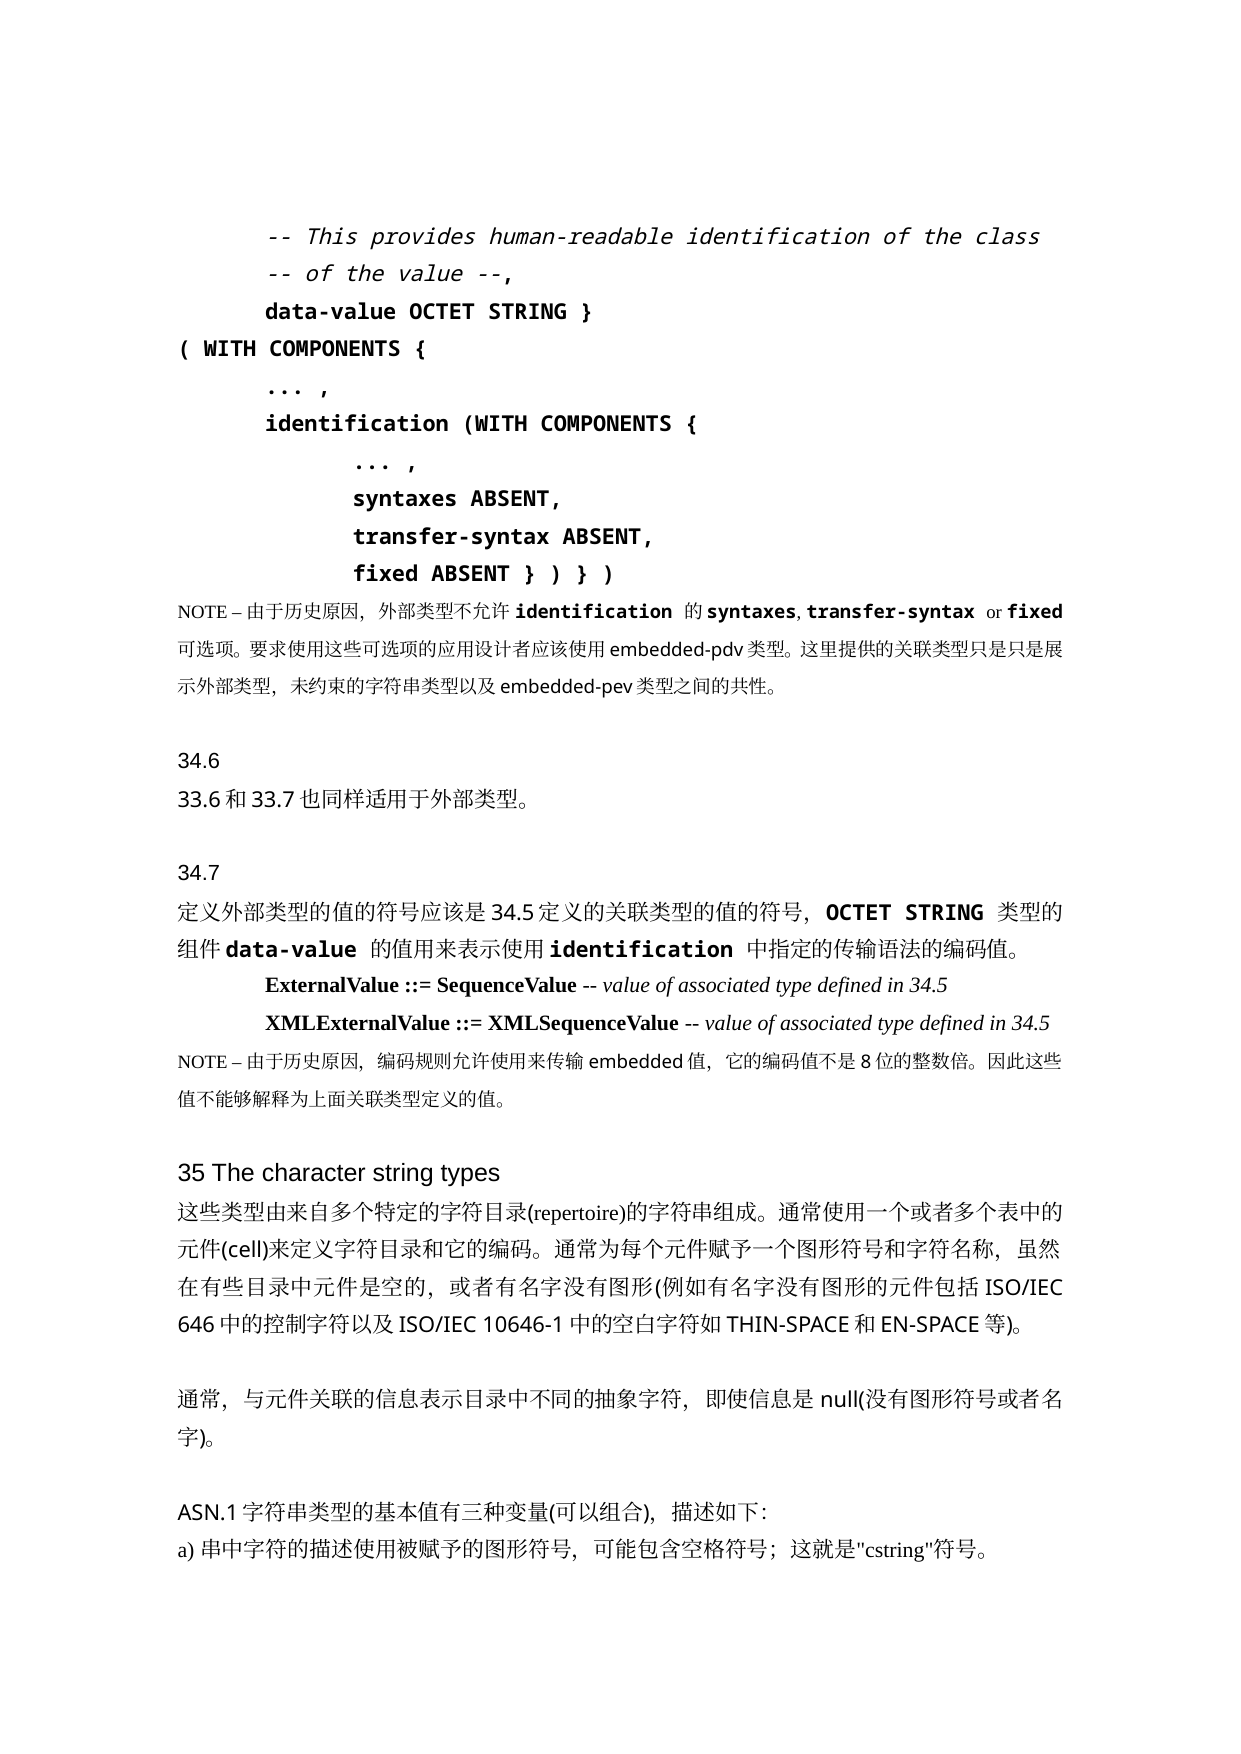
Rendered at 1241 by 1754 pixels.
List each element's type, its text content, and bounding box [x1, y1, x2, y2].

text fixed ABSENT } ) } ) [177, 554, 1063, 592]
text data-value OCTET STRING } [177, 292, 1063, 329]
text syntaxes ABSENT, [177, 479, 1063, 517]
text identification (WITH COMPONENTS { [177, 404, 1063, 442]
text -- of the value --, [177, 254, 1063, 292]
text 这些类型由来自多个特定的字符目录(repertoire)的字符串组成。通常使用一个或者多个表中的元件(cell)来定义字符目录和它的编码。通常为每个元件赋予一个图形符号和字符名称，虽然在有些目录中元件是空的，或者有名字没有图形(例如有名字没有图形的元件包括ISO/IEC 646中的控制字符以及ISO/IEC 10646-1中的空白字符如THIN-SPACE和EN-SPACE等)。 [177, 1192, 1063, 1342]
text 定义外部类型的值的符号应该是34.5定义的关联类型的值的符号，OCTET STRING 类型的组件data-value 的值用来表示使用identification 中指定的传输语法的编码值。 [177, 892, 1063, 967]
text XMLExternalValue ::= XMLSequenceValue -- value of associated type defined in 34.5 [177, 1004, 1063, 1042]
subtitle 34.7 [177, 854, 1063, 892]
subtitle 34.6 [177, 742, 1063, 779]
text 通常，与元件关联的信息表示目录中不同的抽象字符，即使信息是null(没有图形符号或者名字)。 [177, 1379, 1063, 1454]
text ... , [177, 367, 1063, 404]
text ExternalValue ::= SequenceValue -- value of associated type defined in 34.5 [177, 967, 1063, 1004]
text ( WITH COMPONENTS { [177, 329, 1063, 367]
text NOTE – 由于历史原因，外部类型不允许identification 的syntaxes, transfer-syntax or fixed 可选项。要求使用这些可选项的应用设计者应该使用embedded-pdv类型。这里提供的关联类型只是只是展示外部类型，未约束的字符串类型以及embedded-pev类型之间的共性。 [177, 592, 1063, 704]
subtitle 35 The character string types [177, 1154, 1063, 1192]
text NOTE – 由于历史原因，编码规则允许使用来传输embedded值，它的编码值不是8位的整数倍。因此这些值不能够解释为上面关联类型定义的值。 [177, 1042, 1063, 1117]
text a) 串中字符的描述使用被赋予的图形符号，可能包含空格符号；这就是"cstring"符号。 [177, 1529, 1063, 1567]
text ASN.1字符串类型的基本值有三种变量(可以组合)，描述如下： [177, 1492, 1063, 1529]
text -- This provides human-readable identification of the class [177, 217, 1063, 254]
text 33.6和33.7也同样适用于外部类型。 [177, 779, 1063, 817]
text transfer-syntax ABSENT, [177, 517, 1063, 554]
text ... , [177, 442, 1063, 479]
